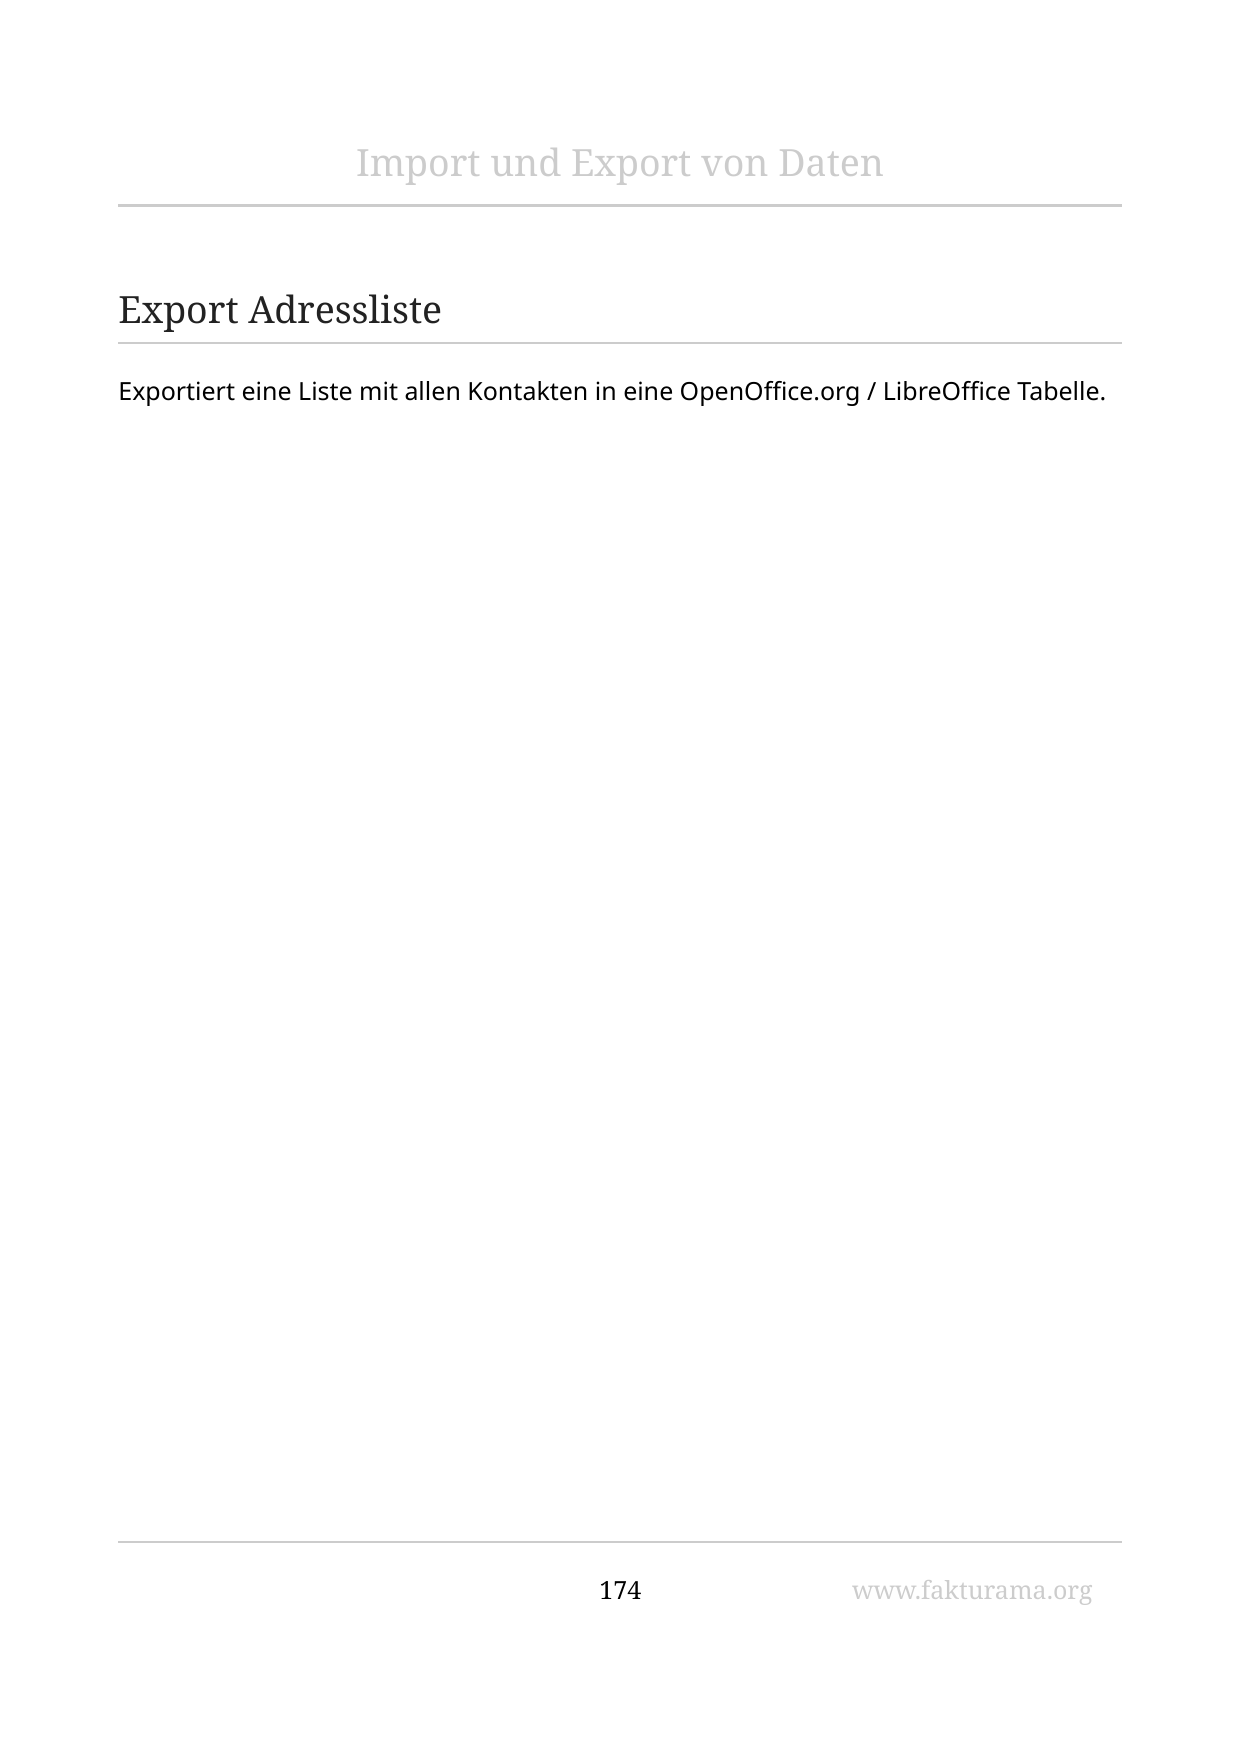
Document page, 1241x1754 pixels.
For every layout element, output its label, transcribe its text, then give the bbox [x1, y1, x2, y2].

text Exportiert eine Liste mit allen Kontakten in eine OpenOffice.org / LibreOffice Tabelle. [118, 373, 1122, 407]
subtitle Export Adressliste [118, 283, 1122, 342]
